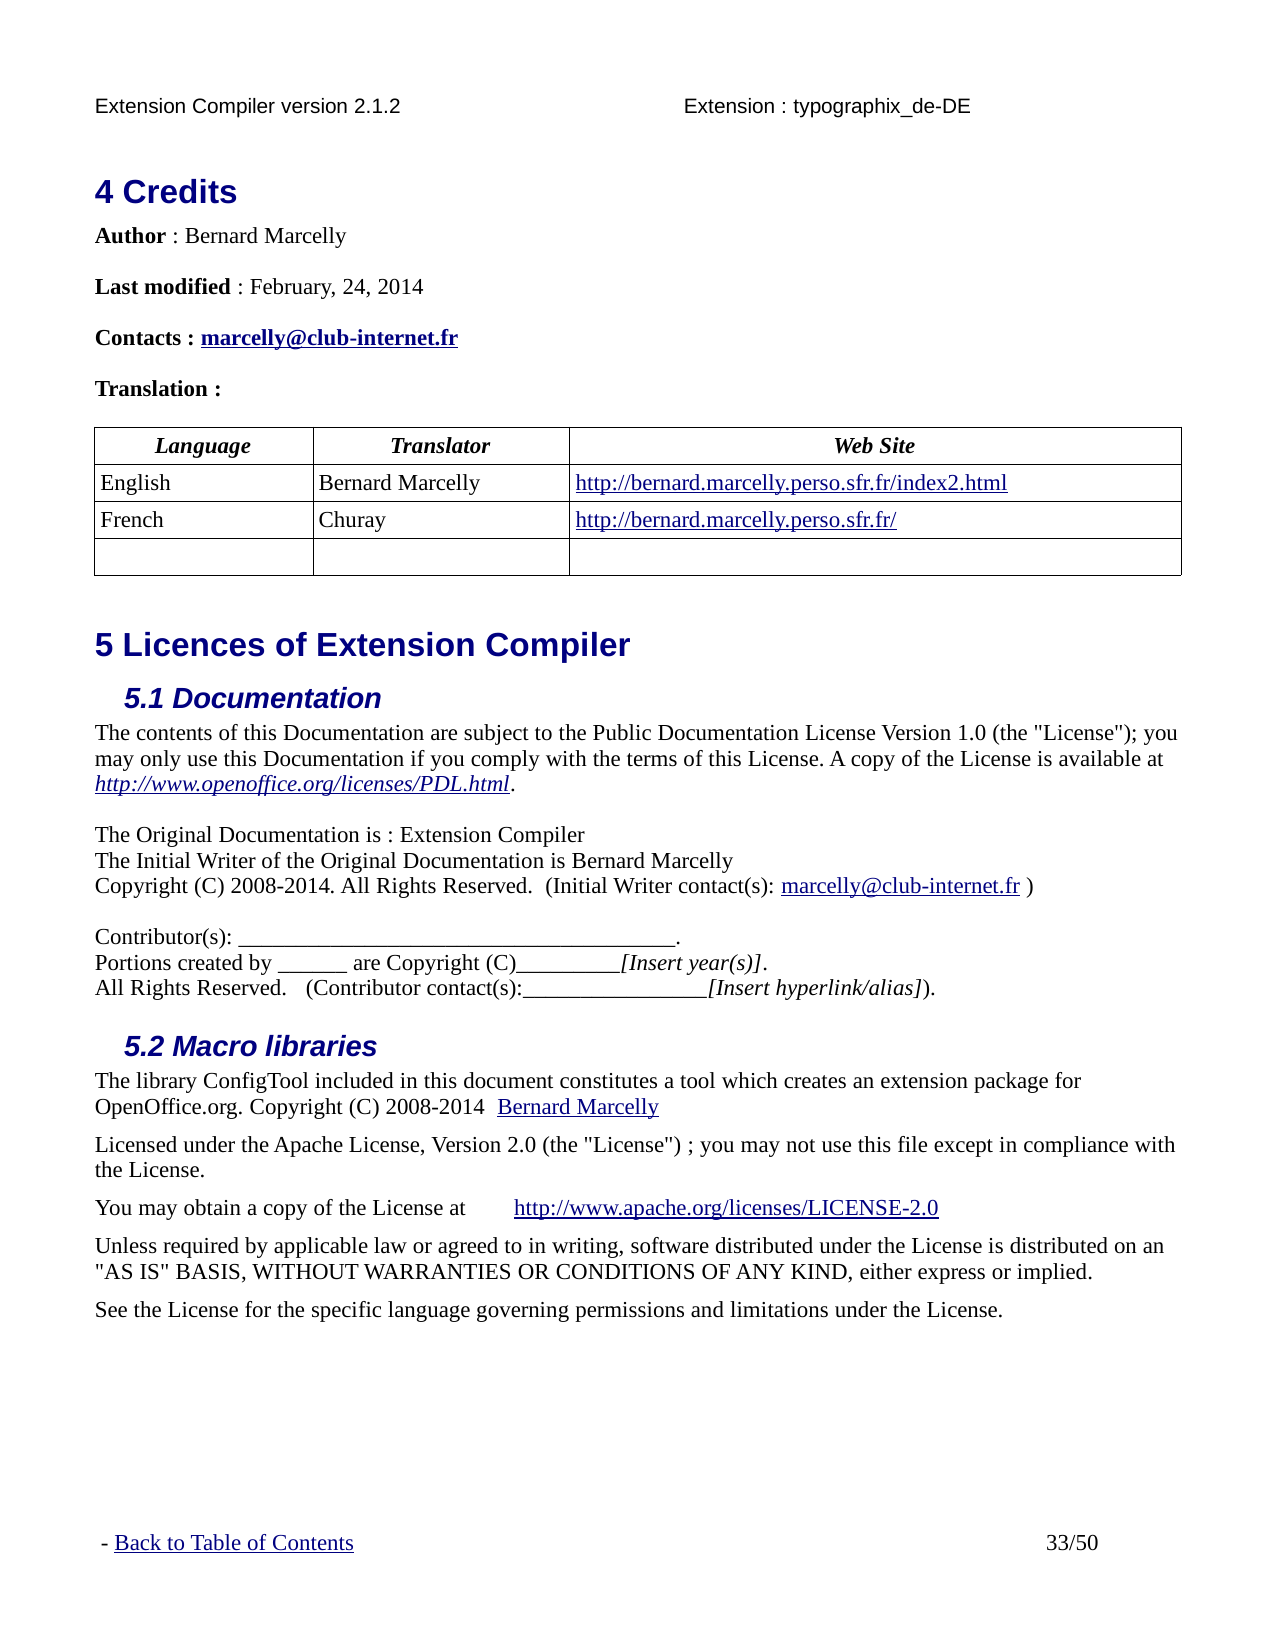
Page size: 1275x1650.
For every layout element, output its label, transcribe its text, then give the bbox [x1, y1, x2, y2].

table_cell [314, 539, 569, 575]
subtitle Documentation [124, 682, 1181, 714]
text Unless required by applicable law or agreed to in writing, software distributed under the License is distributed on an "AS IS" BASIS, WITHOUT WARRANTIES OR CONDITIONS OF ANY KIND, either express or implied. [94, 1233, 1181, 1284]
text The Initial Writer of the Original Documentation is Bernard Marcelly [94, 848, 1181, 873]
table_cell http://bernard.marcelly.perso.sfr.fr/ [570, 502, 1181, 538]
table_header Web Site [570, 428, 1181, 464]
text Last modified : February, 24, 2014 [94, 273, 1181, 299]
table_cell French [95, 502, 313, 538]
subtitle Credits [94, 172, 1181, 210]
text Copyright (C) 2008-2014. All Rights Reserved. (Initial Writer contact(s): marcelly@club-internet.fr ) [94, 873, 1181, 899]
text Licensed under the Apache License, Version 2.0 (the "License") ; you may not use this file except in compliance with the License. [94, 1132, 1181, 1183]
text You may obtain a copy of the License at http://www.apache.org/licenses/LICENSE-2.0 [94, 1195, 1181, 1221]
text Portions created by ______ are Copyright (C)_________[Insert year(s)]. [94, 950, 1181, 975]
table_cell [95, 539, 313, 575]
table_cell http://bernard.marcelly.perso.sfr.fr/index2.html [570, 465, 1181, 501]
table_cell English [95, 465, 313, 501]
text All Rights Reserved. (Contributor contact(s):________________[Insert hyperlink/alias]). [94, 975, 1181, 1001]
table_cell Bernard Marcelly [314, 465, 569, 501]
table_cell Churay [314, 502, 569, 538]
text Author : Bernard Marcelly [94, 222, 1181, 248]
text Contacts : marcelly@club-internet.fr [94, 324, 1181, 350]
text See the License for the specific language governing permissions and limitations under the License. [94, 1297, 1181, 1322]
table_header Language [95, 428, 313, 464]
text Contributor(s): ______________________________________. [94, 924, 1181, 950]
text The contents of this Documentation are subject to the Public Documentation License Version 1.0 (the "License"); you may only use this Documentation if you comply with the terms of this License. A copy of the License is available at http://www.openoffice.org/licenses/PDL.html. [94, 720, 1181, 797]
text Translation : [94, 376, 1181, 401]
text The library ConfigTool included in this document constitutes a tool which creates an extension package for OpenOffice.org. Copyright (C) 2008-2014 Bernard Marcelly [94, 1068, 1181, 1119]
text The Original Documentation is : Extension Compiler [94, 822, 1181, 848]
subtitle Macro libraries [124, 1030, 1181, 1062]
table_header Translator [314, 428, 569, 464]
subtitle Licences of Extension Compiler [94, 626, 1181, 663]
table_cell [570, 539, 1181, 575]
